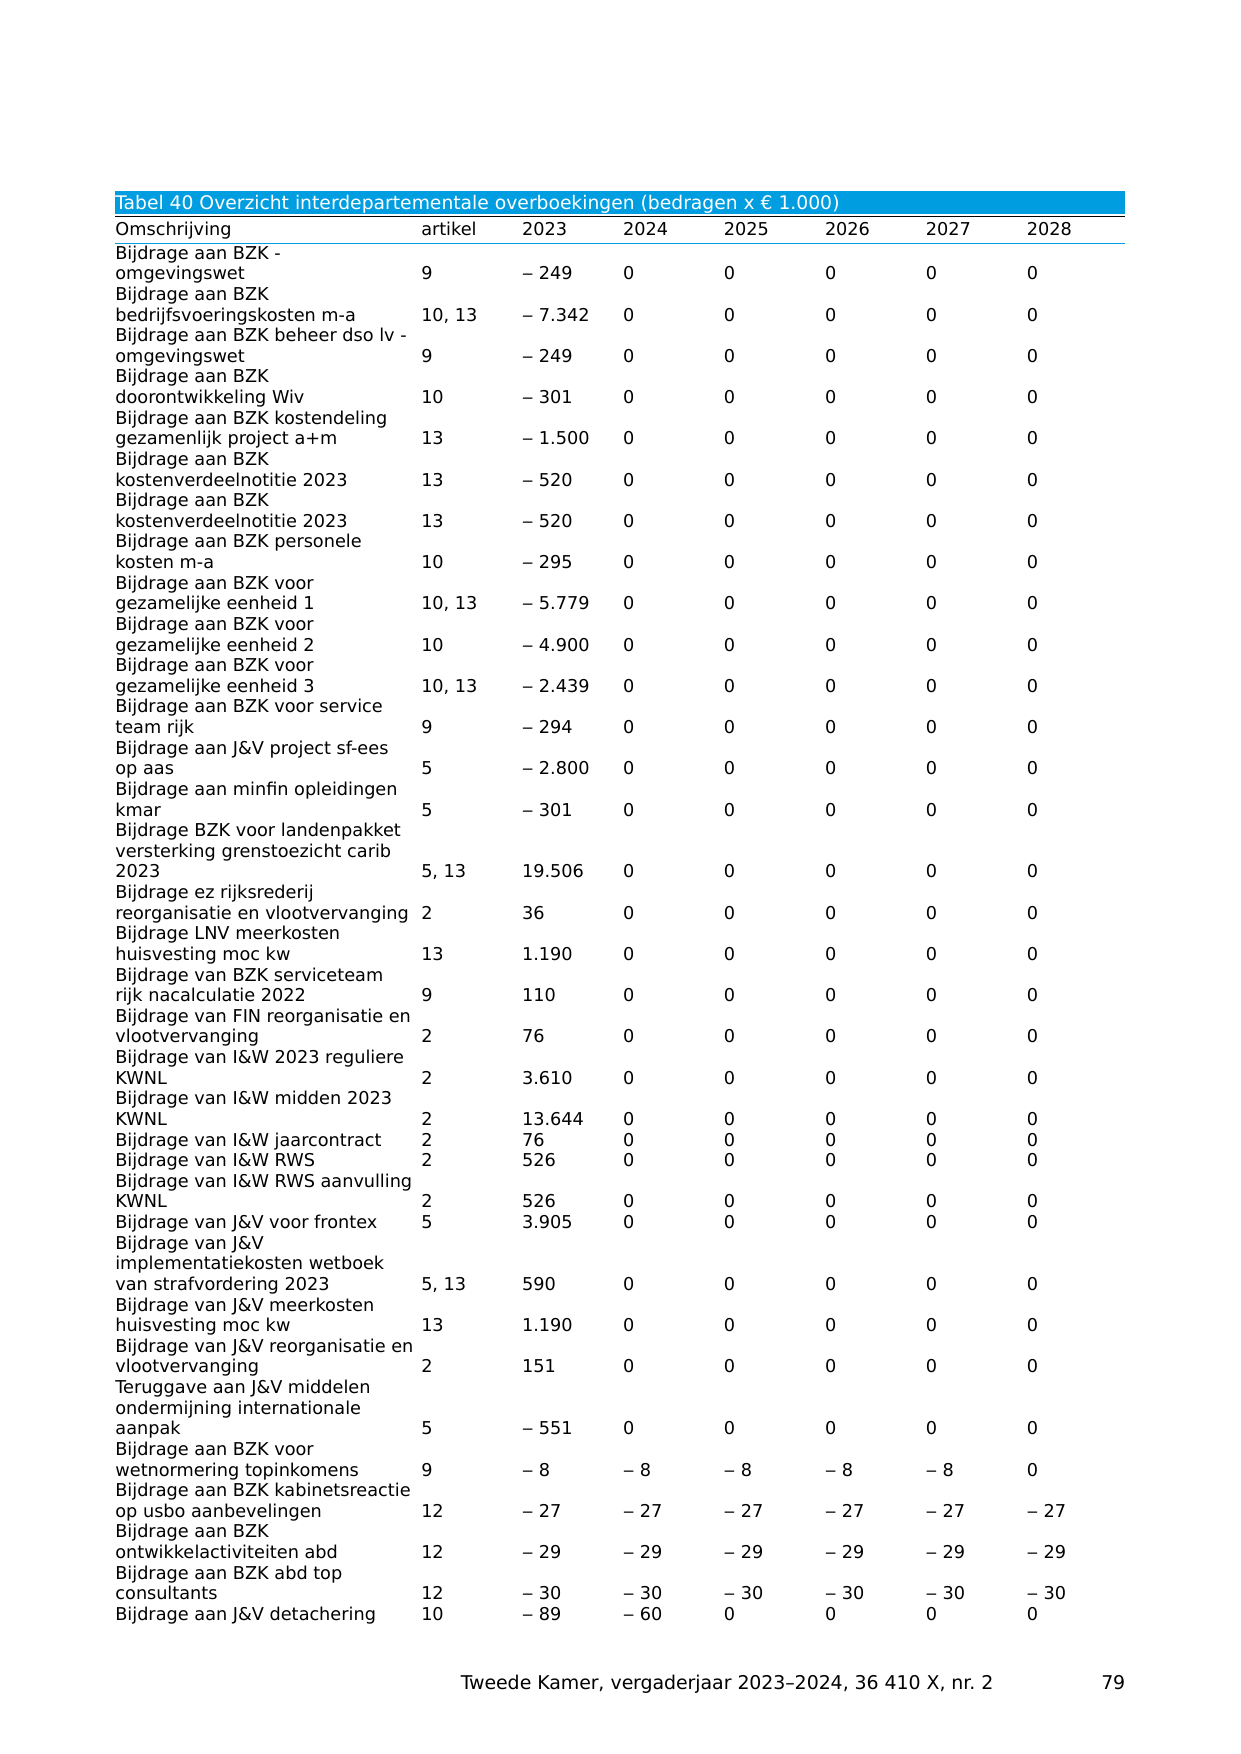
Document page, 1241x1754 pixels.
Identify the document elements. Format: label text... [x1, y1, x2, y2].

table_cell 0 [923, 923, 1024, 964]
table_cell 0 [822, 820, 923, 882]
table_cell 0 [923, 573, 1024, 614]
table_cell 0 [721, 923, 822, 964]
table_cell 2 [418, 1171, 519, 1212]
table_cell 13 [418, 923, 519, 964]
table_cell 0 [721, 408, 822, 449]
table_cell 0 [923, 1233, 1024, 1294]
table_cell 2 [418, 1047, 519, 1088]
table_cell 76 [519, 1006, 620, 1047]
table_cell ‒ 30 [1024, 1563, 1125, 1604]
table_cell 0 [923, 408, 1024, 449]
table_cell Bijdrage aan BZK ontwikkelactiviteiten abd [115, 1521, 418, 1563]
table_cell Bijdrage aan minfin opleidingen kmar [115, 779, 418, 820]
table_cell 0 [620, 1295, 721, 1336]
table_cell 5, 13 [418, 1233, 519, 1294]
table_cell 0 [822, 655, 923, 696]
table_cell 0 [923, 1336, 1024, 1377]
table_cell 2023 [519, 217, 620, 243]
table_cell 2025 [721, 217, 822, 243]
table_cell Bijdrage van J&V voor frontex [115, 1212, 418, 1233]
table_cell 2026 [822, 217, 923, 243]
table_cell ‒ 8 [519, 1439, 620, 1480]
table_cell 0 [1024, 1212, 1125, 1233]
table_cell 10 [418, 366, 519, 408]
table_cell Bijdrage van BZK serviceteam rijk nacalculatie 2022 [115, 965, 418, 1006]
table_cell 0 [1024, 923, 1125, 964]
table_cell 0 [1024, 1336, 1125, 1377]
table_cell 0 [1024, 244, 1125, 284]
table_cell 5 [418, 1212, 519, 1233]
table_cell 0 [822, 923, 923, 964]
table_cell ‒ 27 [620, 1480, 721, 1521]
table_cell 76 [519, 1130, 620, 1150]
table_cell 0 [1024, 779, 1125, 820]
table_cell 10 [418, 1604, 519, 1624]
table_cell 0 [620, 655, 721, 696]
table_cell Bijdrage van I&W RWS [115, 1150, 418, 1171]
table_cell 0 [923, 1604, 1024, 1624]
table_cell 0 [721, 325, 822, 366]
table_cell 2 [418, 1336, 519, 1377]
table_cell 0 [923, 965, 1024, 1006]
table_cell ‒ 29 [822, 1521, 923, 1563]
table_cell 5 [418, 738, 519, 779]
table_cell 0 [1024, 1233, 1125, 1294]
table_cell 110 [519, 965, 620, 1006]
table_cell 0 [620, 1377, 721, 1439]
table_cell 0 [620, 923, 721, 964]
table_cell ‒ 249 [519, 325, 620, 366]
table_cell 0 [822, 1336, 923, 1377]
table_cell ‒ 8 [721, 1439, 822, 1480]
table_cell ‒ 249 [519, 244, 620, 284]
table_cell 0 [822, 1212, 923, 1233]
table_cell 0 [822, 1088, 923, 1129]
table_cell Bijdrage BZK voor landenpakket versterking grenstoezicht carib 2023 [115, 820, 418, 882]
table_cell 0 [620, 1088, 721, 1129]
table_cell Bijdrage LNV meerkosten huisvesting moc kw [115, 923, 418, 964]
table_cell ‒ 27 [923, 1480, 1024, 1521]
table_cell 0 [721, 244, 822, 284]
table_cell ‒ 29 [721, 1521, 822, 1563]
table_cell Bijdrage aan BZK kabinetsreactie op usbo aanbevelingen [115, 1480, 418, 1521]
table_cell 0 [822, 244, 923, 284]
table_cell 0 [923, 1130, 1024, 1150]
table_cell 10, 13 [418, 655, 519, 696]
table_cell 12 [418, 1480, 519, 1521]
table_cell 0 [620, 1150, 721, 1171]
table_cell ‒ 8 [923, 1439, 1024, 1480]
table_cell ‒ 27 [822, 1480, 923, 1521]
table_cell 0 [822, 1295, 923, 1336]
table_cell 5 [418, 1377, 519, 1439]
table_cell 0 [923, 284, 1024, 325]
table_cell 0 [1024, 1171, 1125, 1212]
table_cell 0 [721, 779, 822, 820]
table_cell 0 [822, 1130, 923, 1150]
table_cell 0 [1024, 449, 1125, 490]
table_cell 0 [822, 1604, 923, 1624]
table_cell ‒ 29 [923, 1521, 1024, 1563]
table_cell 9 [418, 965, 519, 1006]
table_cell 0 [923, 1377, 1024, 1439]
table_cell 0 [822, 965, 923, 1006]
table_cell 2 [418, 1006, 519, 1047]
table_cell 12 [418, 1563, 519, 1604]
table_cell 0 [1024, 325, 1125, 366]
table_cell 0 [721, 366, 822, 408]
table_cell Bijdrage aan BZK voor service team rijk [115, 696, 418, 738]
table_cell 5, 13 [418, 820, 519, 882]
table_cell 526 [519, 1171, 620, 1212]
table_cell 0 [1024, 408, 1125, 449]
table_cell 2 [418, 1130, 519, 1150]
table_cell ‒ 30 [721, 1563, 822, 1604]
table_cell ‒ 30 [620, 1563, 721, 1604]
table_cell 2027 [923, 217, 1024, 243]
table_cell 0 [721, 965, 822, 1006]
table_cell 0 [923, 490, 1024, 531]
table_cell 0 [620, 614, 721, 655]
table_cell 0 [721, 1604, 822, 1624]
table_cell 0 [620, 449, 721, 490]
table_cell 0 [1024, 366, 1125, 408]
table_cell 0 [923, 1047, 1024, 1088]
table_cell 0 [620, 882, 721, 923]
table_cell Bijdrage aan J&V project sf-ees op aas [115, 738, 418, 779]
table_cell 13 [418, 449, 519, 490]
table_cell 0 [822, 1171, 923, 1212]
table_cell 0 [822, 284, 923, 325]
table_cell 1.190 [519, 1295, 620, 1336]
table_cell 0 [721, 1295, 822, 1336]
table_cell 0 [1024, 1377, 1125, 1439]
table_cell 0 [923, 1212, 1024, 1233]
table_cell 0 [1024, 820, 1125, 882]
table_cell Bijdrage aan BZK - omgevingswet [115, 244, 418, 284]
table_cell Bijdrage van J&V reorganisatie en vlootvervanging [115, 1336, 418, 1377]
table_cell 0 [822, 490, 923, 531]
table_cell 13 [418, 408, 519, 449]
table_cell 10 [418, 531, 519, 573]
table_cell ‒ 294 [519, 696, 620, 738]
table_cell 0 [822, 449, 923, 490]
table_cell 0 [923, 882, 1024, 923]
table_cell 0 [721, 1233, 822, 1294]
table_cell 0 [923, 244, 1024, 284]
table_cell 0 [1024, 1604, 1125, 1624]
table_cell 19.506 [519, 820, 620, 882]
table_cell 0 [923, 1295, 1024, 1336]
table_cell 0 [721, 1377, 822, 1439]
table_cell 0 [923, 1150, 1024, 1171]
table_cell 0 [923, 325, 1024, 366]
table_cell 0 [923, 655, 1024, 696]
table_cell 0 [1024, 1047, 1125, 1088]
table_cell Bijdrage van FIN reorganisatie en vlootvervanging [115, 1006, 418, 1047]
table_cell 0 [620, 244, 721, 284]
table_cell ‒ 4.900 [519, 614, 620, 655]
table_cell Bijdrage aan BZK bedrijfsvoeringskosten m-a [115, 284, 418, 325]
table_cell 0 [923, 1088, 1024, 1129]
table_cell 0 [923, 696, 1024, 738]
table_cell 0 [620, 366, 721, 408]
table_cell 9 [418, 1439, 519, 1480]
table_cell 10, 13 [418, 573, 519, 614]
table_cell 0 [721, 573, 822, 614]
table_cell 0 [822, 1233, 923, 1294]
table_cell Bijdrage van I&W jaarcontract [115, 1130, 418, 1150]
table_cell ‒ 2.439 [519, 655, 620, 696]
table_cell Bijdrage ez rijksrederij reorganisatie en vlootvervanging [115, 882, 418, 923]
table_cell ‒ 30 [822, 1563, 923, 1604]
table_cell 0 [822, 366, 923, 408]
table_cell 0 [721, 882, 822, 923]
table_cell 10 [418, 614, 519, 655]
table_cell 0 [721, 284, 822, 325]
table_cell Bijdrage van I&W 2023 reguliere KWNL [115, 1047, 418, 1088]
table_cell 0 [1024, 1130, 1125, 1150]
table_cell 0 [1024, 531, 1125, 573]
table_cell 0 [721, 696, 822, 738]
table_cell 0 [620, 965, 721, 1006]
table_cell 0 [721, 1088, 822, 1129]
table_cell 0 [620, 1006, 721, 1047]
table_cell 0 [923, 1006, 1024, 1047]
table_cell 0 [822, 1047, 923, 1088]
table_cell 0 [620, 1233, 721, 1294]
table_cell 13 [418, 1295, 519, 1336]
table_cell 0 [923, 614, 1024, 655]
table_cell 0 [822, 696, 923, 738]
table_cell Bijdrage aan BZK voor gezamelijke eenheid 3 [115, 655, 418, 696]
table_cell 0 [721, 531, 822, 573]
table_cell 0 [620, 1212, 721, 1233]
table_cell 0 [721, 449, 822, 490]
table_cell 0 [1024, 1088, 1125, 1129]
table_cell 0 [721, 820, 822, 882]
table_cell ‒ 27 [519, 1480, 620, 1521]
table_cell 0 [1024, 1006, 1125, 1047]
table_cell 3.905 [519, 1212, 620, 1233]
table_cell 2 [418, 882, 519, 923]
table_cell 0 [1024, 1295, 1125, 1336]
table_cell 10, 13 [418, 284, 519, 325]
table_cell 0 [721, 655, 822, 696]
table_cell 0 [1024, 696, 1125, 738]
table_cell 9 [418, 696, 519, 738]
table_cell ‒ 30 [923, 1563, 1024, 1604]
table_cell 0 [822, 531, 923, 573]
table_cell 0 [923, 820, 1024, 882]
table_cell Bijdrage aan BZK personele kosten m-a [115, 531, 418, 573]
table_cell ‒ 29 [519, 1521, 620, 1563]
table_cell ‒ 8 [822, 1439, 923, 1480]
table_cell 0 [721, 490, 822, 531]
table_cell ‒ 551 [519, 1377, 620, 1439]
table_cell Bijdrage aan BZK doorontwikkeling Wiv [115, 366, 418, 408]
table_cell 0 [822, 614, 923, 655]
table_cell Omschrijving [115, 217, 418, 243]
table_cell 0 [822, 573, 923, 614]
table_cell 0 [721, 1006, 822, 1047]
table_cell Bijdrage aan BZK abd top consultants [115, 1563, 418, 1604]
table_cell 9 [418, 244, 519, 284]
table_cell artikel [418, 217, 519, 243]
table_cell 0 [620, 490, 721, 531]
table_cell 0 [1024, 738, 1125, 779]
table_cell 36 [519, 882, 620, 923]
table_cell 0 [721, 1171, 822, 1212]
table_cell 0 [1024, 614, 1125, 655]
table_cell 0 [822, 1377, 923, 1439]
table_cell 2028 [1024, 217, 1125, 243]
table_cell 1.190 [519, 923, 620, 964]
table_cell ‒ 1.500 [519, 408, 620, 449]
table_cell 0 [620, 531, 721, 573]
table_cell 0 [620, 1171, 721, 1212]
table_cell ‒ 60 [620, 1604, 721, 1624]
table_cell 0 [1024, 573, 1125, 614]
table_cell 0 [822, 1006, 923, 1047]
table_cell 0 [822, 325, 923, 366]
table_cell 0 [721, 1212, 822, 1233]
table_cell 0 [721, 1047, 822, 1088]
table_cell 2 [418, 1150, 519, 1171]
table_cell 0 [620, 820, 721, 882]
table_cell Bijdrage van I&W midden 2023 KWNL [115, 1088, 418, 1129]
table_cell ‒ 5.779 [519, 573, 620, 614]
table_cell 0 [923, 531, 1024, 573]
table_cell Bijdrage aan BZK kostendeling gezamenlijk project a+m [115, 408, 418, 449]
table_cell 0 [1024, 655, 1125, 696]
table_cell 0 [620, 573, 721, 614]
table_cell ‒ 2.800 [519, 738, 620, 779]
table_cell 526 [519, 1150, 620, 1171]
table_cell 0 [923, 449, 1024, 490]
table_cell ‒ 520 [519, 490, 620, 531]
table_cell Bijdrage aan BZK voor gezamelijke eenheid 1 [115, 573, 418, 614]
table_cell 9 [418, 325, 519, 366]
table_cell 3.610 [519, 1047, 620, 1088]
table_cell 0 [822, 1150, 923, 1171]
table_cell 0 [620, 1047, 721, 1088]
table_cell 0 [721, 738, 822, 779]
table_cell 2024 [620, 217, 721, 243]
table_cell 0 [923, 738, 1024, 779]
table_cell 0 [822, 882, 923, 923]
table_cell ‒ 29 [620, 1521, 721, 1563]
table_cell ‒ 29 [1024, 1521, 1125, 1563]
table_cell ‒ 520 [519, 449, 620, 490]
table_cell ‒ 301 [519, 779, 620, 820]
table_cell 13 [418, 490, 519, 531]
table_cell Bijdrage aan BZK voor wetnormering topinkomens [115, 1439, 418, 1480]
table_cell ‒ 27 [721, 1480, 822, 1521]
table_cell Bijdrage aan BZK beheer dso lv - omgevingswet [115, 325, 418, 366]
table_cell Bijdrage aan BZK kostenverdeelnotitie 2023 [115, 449, 418, 490]
table_cell 0 [1024, 490, 1125, 531]
table_cell 0 [721, 1336, 822, 1377]
table_cell 0 [721, 614, 822, 655]
table_cell ‒ 7.342 [519, 284, 620, 325]
table_cell 12 [418, 1521, 519, 1563]
table_cell 0 [923, 366, 1024, 408]
table_cell Bijdrage aan BZK kostenverdeelnotitie 2023 [115, 490, 418, 531]
table_cell 0 [620, 284, 721, 325]
table_cell 0 [721, 1150, 822, 1171]
table_cell 0 [822, 738, 923, 779]
table_cell 0 [1024, 882, 1125, 923]
table_cell 0 [1024, 1439, 1125, 1480]
table_cell 0 [620, 738, 721, 779]
table_cell 0 [721, 1130, 822, 1150]
table_cell ‒ 27 [1024, 1480, 1125, 1521]
table_cell Bijdrage aan J&V detachering [115, 1604, 418, 1624]
table_cell 0 [620, 1130, 721, 1150]
table_cell 151 [519, 1336, 620, 1377]
table_cell 2 [418, 1088, 519, 1129]
table_cell 590 [519, 1233, 620, 1294]
table_cell ‒ 8 [620, 1439, 721, 1480]
table_cell Teruggave aan J&V middelen ondermijning internationale aanpak [115, 1377, 418, 1439]
table_cell ‒ 30 [519, 1563, 620, 1604]
table_cell 0 [620, 1336, 721, 1377]
table_cell 0 [1024, 284, 1125, 325]
table_cell 13.644 [519, 1088, 620, 1129]
table_cell ‒ 301 [519, 366, 620, 408]
table_cell 0 [1024, 965, 1125, 1006]
table_cell 0 [1024, 1150, 1125, 1171]
table_cell 0 [923, 1171, 1024, 1212]
table_cell 0 [620, 408, 721, 449]
table_cell Bijdrage aan BZK voor gezamelijke eenheid 2 [115, 614, 418, 655]
table_cell 0 [620, 779, 721, 820]
table_cell 0 [620, 325, 721, 366]
table_cell 0 [620, 696, 721, 738]
table_cell ‒ 89 [519, 1604, 620, 1624]
table_cell Bijdrage van J&V meerkosten huisvesting moc kw [115, 1295, 418, 1336]
table_cell ‒ 295 [519, 531, 620, 573]
table_cell 0 [822, 779, 923, 820]
table_cell Bijdrage van I&W RWS aanvulling KWNL [115, 1171, 418, 1212]
table_cell 5 [418, 779, 519, 820]
table_cell 0 [923, 779, 1024, 820]
table_cell Bijdrage van J&V implementatiekosten wetboek van strafvordering 2023 [115, 1233, 418, 1294]
table_cell 0 [822, 408, 923, 449]
